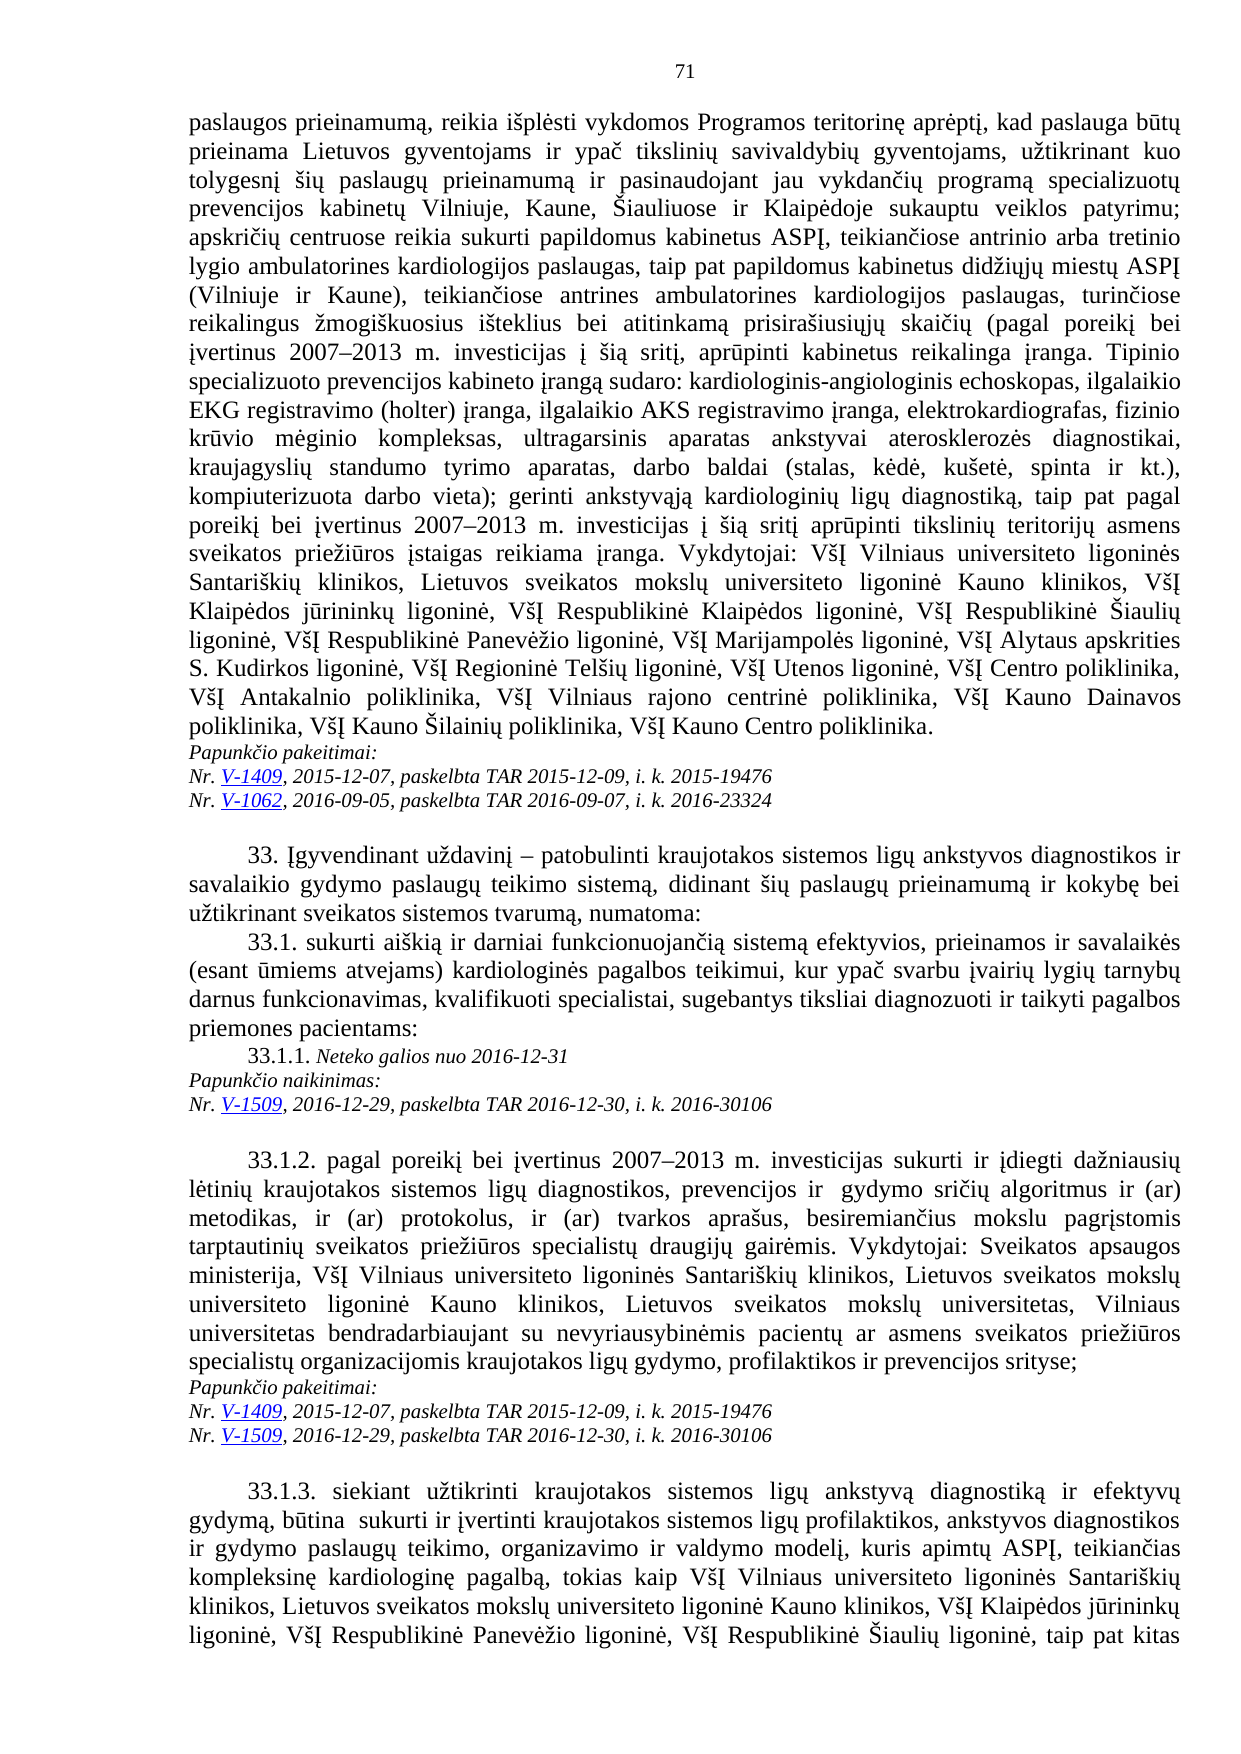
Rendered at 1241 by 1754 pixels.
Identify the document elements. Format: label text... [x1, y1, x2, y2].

text Papunkčio naikinimas: [188, 1068, 1181, 1092]
text 33.1. sukurti aiškią ir darniai funkcionuojančią sistemą efektyvios, prieinamos ir savalaikės (esant ūmiems atvejams) kardiologinės pagalbos teikimui, kur ypač svarbu įvairių lygių tarnybų darnus funkcionavimas, kvalifikuoti specialistai, sugebantys tiksliai diagnozuoti ir taikyti pagalbos priemones pacientams: [188, 927, 1181, 1042]
text Nr. V-1509, 2016-12-29, paskelbta TAR 2016-12-30, i. k. 2016-30106 [188, 1092, 1181, 1116]
text Papunkčio pakeitimai: [188, 740, 1181, 764]
text Nr. V-1062, 2016-09-05, paskelbta TAR 2016-09-07, i. k. 2016-23324 [188, 788, 1181, 812]
text paslaugos prieinamumą, reikia išplėsti vykdomos Programos teritorinę aprėptį, kad paslauga būtų prieinama Lietuvos gyventojams ir ypač tikslinių savivaldybių gyventojams, užtikrinant kuo tolygesnį šių paslaugų prieinamumą ir pasinaudojant jau vykdančių programą specializuotų prevencijos kabinetų Vilniuje, Kaune, Šiauliuose ir Klaipėdoje sukauptu veiklos patyrimu; apskričių centruose reikia sukurti papildomus kabinetus ASPĮ, teikiančiose antrinio arba tretinio lygio ambulatorines kardiologijos paslaugas, taip pat papildomus kabinetus didžiųjų miestų ASPĮ (Vilniuje ir Kaune), teikiančiose antrines ambulatorines kardiologijos paslaugas, turinčiose reikalingus žmogiškuosius išteklius bei atitinkamą prisirašiusiųjų skaičių (pagal poreikį bei įvertinus 2007–2013 m. investicijas į šią sritį, aprūpinti kabinetus reikalinga įranga. Tipinio specializuoto prevencijos kabineto įrangą sudaro: kardiologinis-angiologinis echoskopas, ilgalaikio EKG registravimo (holter) įranga, ilgalaikio AKS registravimo įranga, elektrokardiografas, fizinio krūvio mėginio kompleksas, ultragarsinis aparatas ankstyvai aterosklerozės diagnostikai, kraujagyslių standumo tyrimo aparatas, darbo baldai (stalas, kėdė, kušetė, spinta ir kt.), kompiuterizuota darbo vieta); gerinti ankstyvąją kardiologinių ligų diagnostiką, taip pat pagal poreikį bei įvertinus 2007–2013 m. investicijas į šią sritį aprūpinti tikslinių teritorijų asmens sveikatos priežiūros įstaigas reikiama įranga. Vykdytojai: VšĮ Vilniaus universiteto ligoninės Santariškių klinikos, Lietuvos sveikatos mokslų universiteto ligoninė Kauno klinikos, VšĮ Klaipėdos jūrininkų ligoninė, VšĮ Respublikinė Klaipėdos ligoninė, VšĮ Respublikinė Šiaulių ligoninė, VšĮ Respublikinė Panevėžio ligoninė, VšĮ Marijampolės ligoninė, VšĮ Alytaus apskrities S. Kudirkos ligoninė, VšĮ Regioninė Telšių ligoninė, VšĮ Utenos ligoninė, VšĮ Centro poliklinika, VšĮ Antakalnio poliklinika, VšĮ Vilniaus rajono centrinė poliklinika, VšĮ Kauno Dainavos poliklinika, VšĮ Kauno Šilainių poliklinika, VšĮ Kauno Centro poliklinika. [188, 107, 1181, 740]
text Papunkčio pakeitimai: [188, 1375, 1181, 1399]
text 33.1.1. Neteko galios nuo 2016-12-31 [188, 1042, 1181, 1068]
text Nr. V-1409, 2015-12-07, paskelbta TAR 2015-12-09, i. k. 2015-19476 [188, 764, 1181, 788]
text 33. Įgyvendinant uždavinį – patobulinti kraujotakos sistemos ligų ankstyvos diagnostikos ir savalaikio gydymo paslaugų teikimo sistemą, didinant šių paslaugų prieinamumą ir kokybę bei užtikrinant sveikatos sistemos tvarumą, numatoma: [188, 841, 1181, 927]
text Nr. V-1409, 2015-12-07, paskelbta TAR 2015-12-09, i. k. 2015-19476 [188, 1399, 1181, 1423]
text 33.1.3. siekiant užtikrinti kraujotakos sistemos ligų ankstyvą diagnostiką ir efektyvų gydymą, būtina sukurti ir įvertinti kraujotakos sistemos ligų profilaktikos, ankstyvos diagnostikos ir gydymo paslaugų teikimo, organizavimo ir valdymo modelį, kuris apimtų ASPĮ, teikiančias kompleksinę kardiologinę pagalbą, tokias kaip VšĮ Vilniaus universiteto ligoninės Santariškių klinikos, Lietuvos sveikatos mokslų universiteto ligoninė Kauno klinikos, VšĮ Klaipėdos jūrininkų ligoninė, VšĮ Respublikinė Panevėžio ligoninė, VšĮ Respublikinė Šiaulių ligoninė, taip pat kitas [188, 1476, 1181, 1648]
text 33.1.2. pagal poreikį bei įvertinus 2007–2013 m. investicijas sukurti ir įdiegti dažniausių lėtinių kraujotakos sistemos ligų diagnostikos, prevencijos ir gydymo sričių algoritmus ir (ar) metodikas, ir (ar) protokolus, ir (ar) tvarkos aprašus, besiremiančius mokslu pagrįstomis tarptautinių sveikatos priežiūros specialistų draugijų gairėmis. Vykdytojai: Sveikatos apsaugos ministerija, VšĮ Vilniaus universiteto ligoninės Santariškių klinikos, Lietuvos sveikatos mokslų universiteto ligoninė Kauno klinikos, Lietuvos sveikatos mokslų universitetas, Vilniaus universitetas bendradarbiaujant su nevyriausybinėmis pacientų ar asmens sveikatos priežiūros specialistų organizacijomis kraujotakos ligų gydymo, profilaktikos ir prevencijos srityse; [188, 1145, 1181, 1375]
text Nr. V-1509, 2016-12-29, paskelbta TAR 2016-12-30, i. k. 2016-30106 [188, 1423, 1181, 1447]
